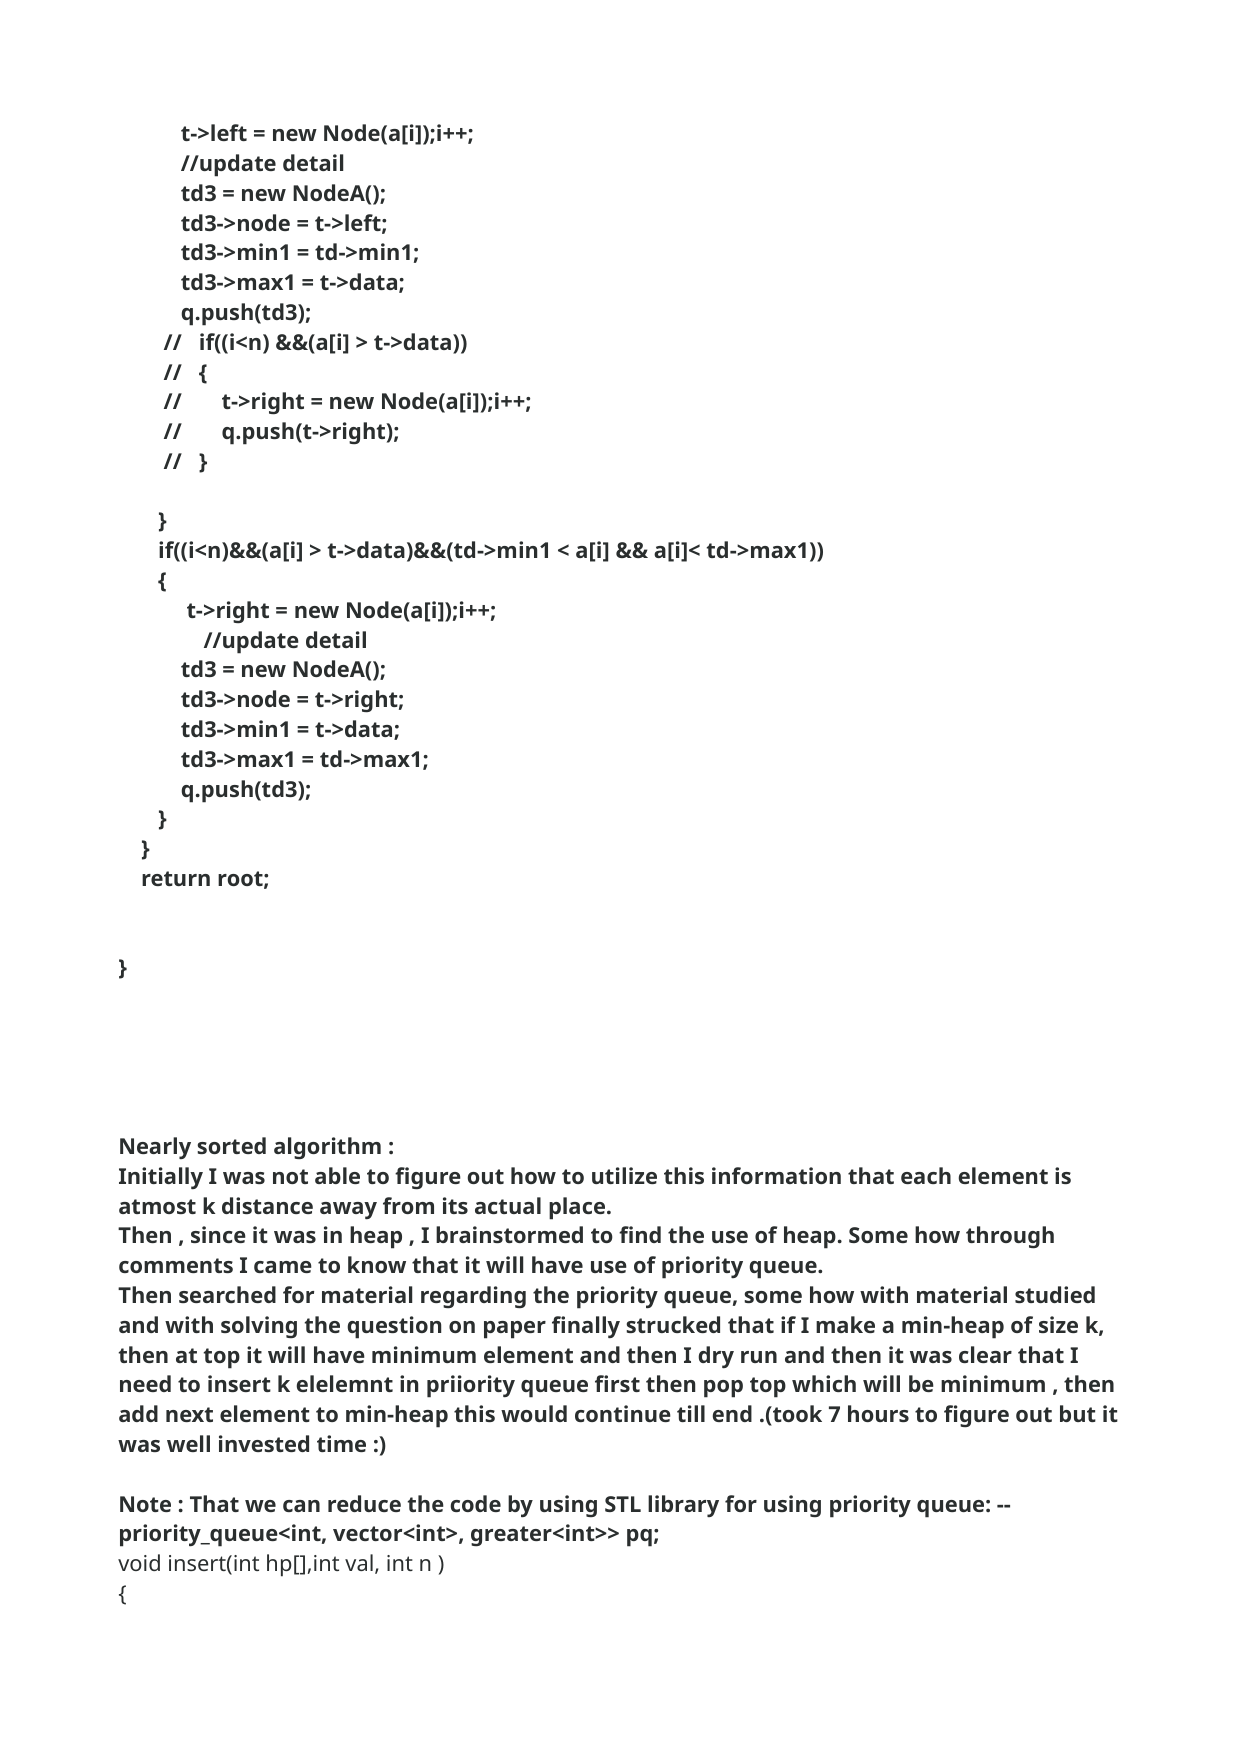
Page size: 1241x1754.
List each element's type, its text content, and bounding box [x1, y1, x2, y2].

text } [118, 803, 1122, 833]
text { [118, 565, 1122, 595]
text // q.push(t->right); [118, 416, 1122, 446]
text if((i<n)&&(a[i] > t->data)&&(td->min1 < a[i] && a[i]< td->max1)) [118, 535, 1122, 565]
text //update detail [118, 624, 1122, 654]
text void insert(int hp[],int val, int n ) [118, 1548, 1122, 1578]
text } [118, 505, 1122, 535]
text Nearly sorted algorithm : [118, 1131, 1122, 1161]
text { [118, 1578, 1122, 1608]
text Then , since it was in heap , I brainstormed to find the use of heap. Some how through comments I came to know that it will have use of priority queue. [118, 1220, 1122, 1280]
text td3 = new NodeA(); [118, 178, 1122, 207]
text td3->node = t->right; [118, 684, 1122, 714]
text td3->node = t->left; [118, 207, 1122, 237]
text q.push(td3); [118, 773, 1122, 803]
text // } [118, 446, 1122, 476]
text Then searched for material regarding the priority queue, some how with material studied and with solving the question on paper finally strucked that if I make a min-heap of size k, then at top it will have minimum element and then I dry run and then it was clear that I need to insert k elelemnt in priiority queue first then pop top which will be minimum , then add next element to min-heap this would continue till end .(took 7 hours to figure out but it was well invested time :) [118, 1280, 1122, 1459]
text Note : That we can reduce the code by using STL library for using priority queue: -- [118, 1488, 1122, 1518]
text t->left = new Node(a[i]);i++; [118, 118, 1122, 148]
text } [118, 952, 1122, 982]
text } [118, 833, 1122, 863]
text // { [118, 356, 1122, 386]
text // t->right = new Node(a[i]);i++; [118, 386, 1122, 416]
text return root; [118, 863, 1122, 893]
text q.push(td3); [118, 297, 1122, 327]
text td3->min1 = td->min1; [118, 237, 1122, 267]
text priority_queue<int, vector<int>, greater<int>> pq; [118, 1518, 1122, 1548]
text td3->min1 = t->data; [118, 714, 1122, 744]
text t->right = new Node(a[i]);i++; [118, 595, 1122, 624]
text td3->max1 = td->max1; [118, 744, 1122, 773]
text td3->max1 = t->data; [118, 267, 1122, 297]
text td3 = new NodeA(); [118, 654, 1122, 684]
text Initially I was not able to figure out how to utilize this information that each element is atmost k distance away from its actual place. [118, 1161, 1122, 1220]
text //update detail [118, 148, 1122, 178]
text // if((i<n) &&(a[i] > t->data)) [118, 327, 1122, 356]
